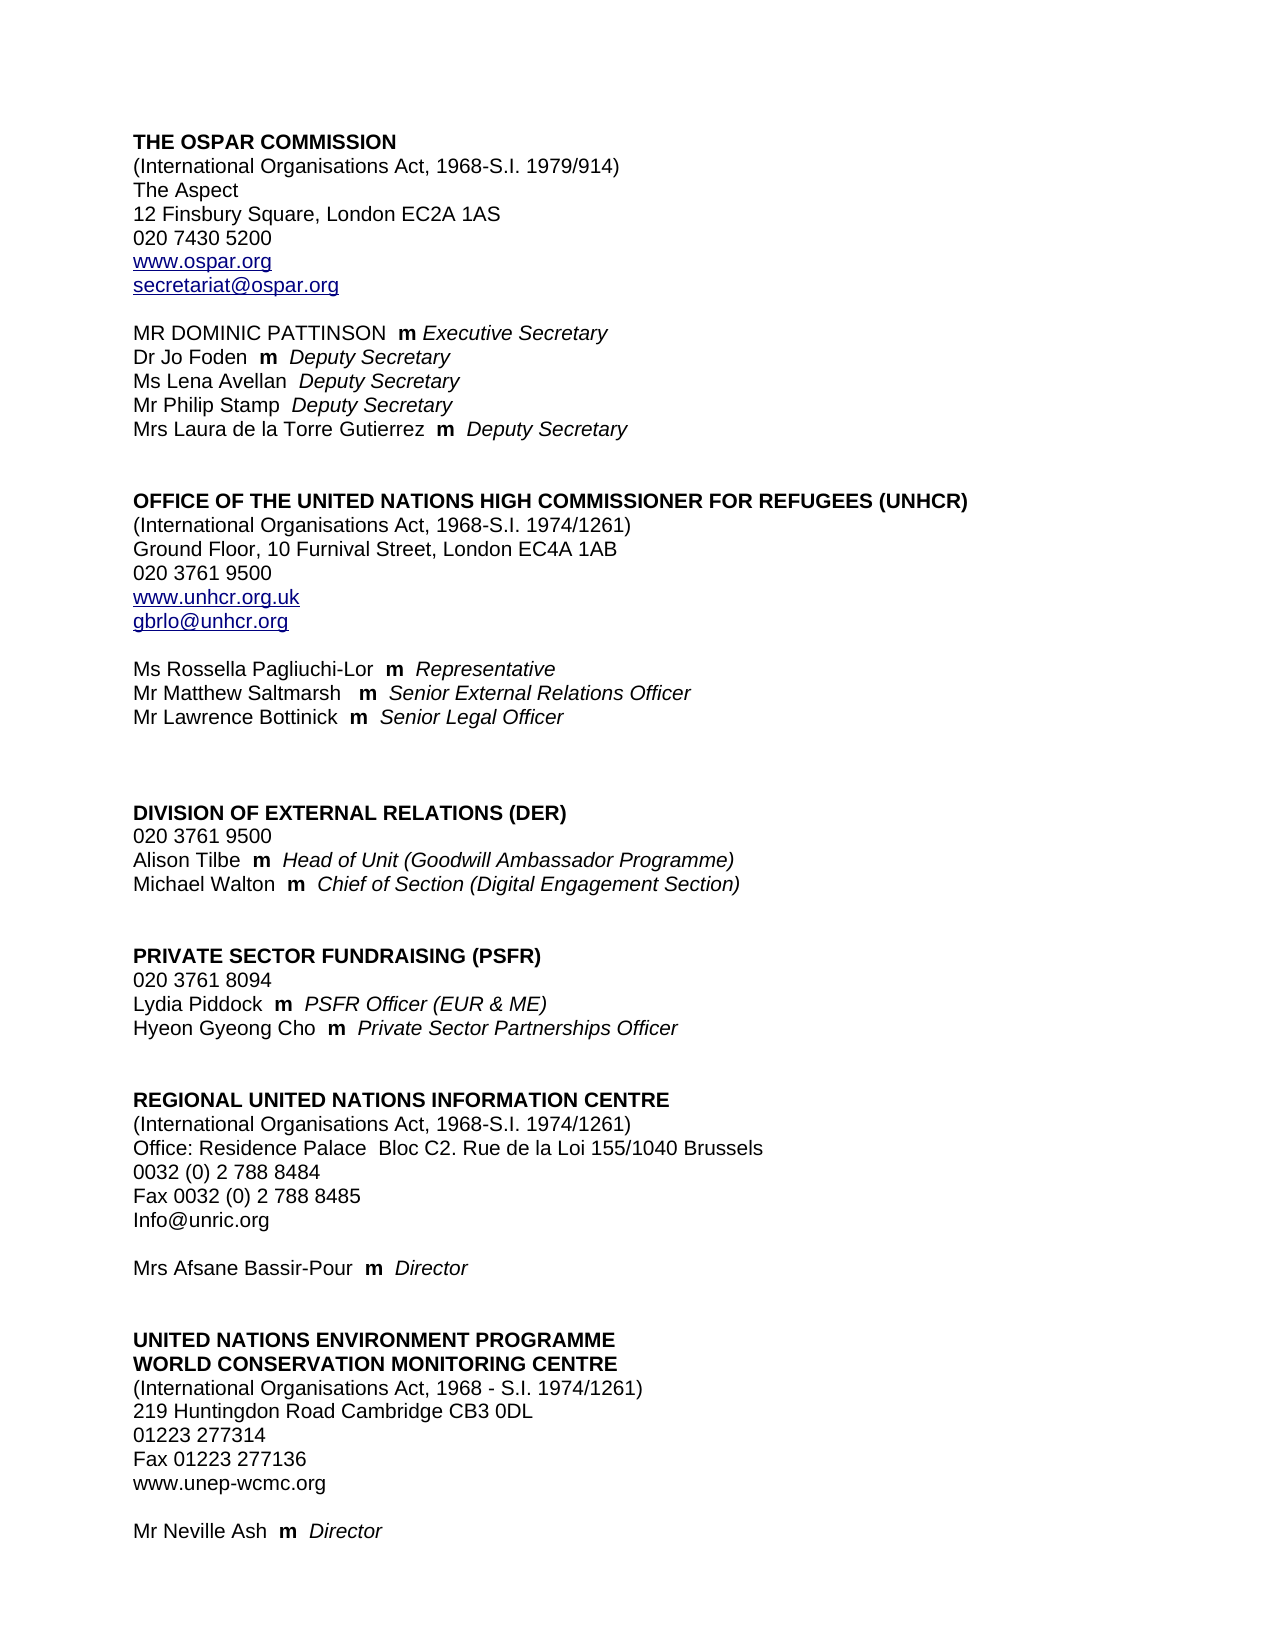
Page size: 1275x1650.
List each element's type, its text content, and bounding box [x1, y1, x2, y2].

text Mrs Laura de la Torre Gutierrez m Deputy Secretary [133, 417, 1181, 441]
text (International Organisations Act, 1968 - S.I. 1974/1261) [133, 1375, 1181, 1399]
text Mr Neville Ash m Director [133, 1519, 1181, 1543]
text Mr Lawrence Bottinick m Senior Legal Officer [133, 704, 1181, 728]
text PRIVATE SECTOR FUNDRAISING (PSFR) [133, 944, 1181, 968]
text www.unhcr.org.uk [133, 585, 1181, 609]
text REGIONAL UNITED NATIONS INFORMATION CENTRE [133, 1088, 1181, 1112]
text (International Organisations Act, 1968-S.I. 1974/1261) [133, 1112, 1181, 1136]
text 219 Huntingdon Road Cambridge CB3 0DL [133, 1399, 1181, 1423]
text The Aspect [133, 177, 1181, 201]
text Info@unric.org [133, 1208, 1181, 1232]
text Michael Walton m Chief of Section (Digital Engagement Section) [133, 872, 1181, 896]
text Fax 0032 (0) 2 788 8485 [133, 1184, 1181, 1208]
text MR DOMINIC PATTINSON m Executive Secretary [133, 321, 1181, 345]
text 020 7430 5200 [133, 225, 1181, 249]
text Hyeon Gyeong Cho m Private Sector Partnerships Officer [133, 1016, 1181, 1040]
text (International Organisations Act, 1968-S.I. 1974/1261) [133, 513, 1181, 537]
text secretariat@ospar.org [133, 273, 1181, 297]
text 020 3761 9500 [133, 824, 1181, 848]
text 0032 (0) 2 788 8484 [133, 1160, 1181, 1184]
text 12 Finsbury Square, London EC2A 1AS [133, 201, 1181, 225]
text Mr Philip Stamp Deputy Secretary [133, 393, 1181, 417]
text Lydia Piddock m PSFR Officer (EUR & ME) [133, 992, 1181, 1016]
text 020 3761 8094 [133, 968, 1181, 992]
text UNITED NATIONS ENVIRONMENT PROGRAMME [133, 1327, 1181, 1351]
subtitle THE OSPAR COMMISSION [133, 129, 1181, 153]
text Dr Jo Foden m Deputy Secretary [133, 345, 1181, 369]
text WORLD CONSERVATION MONITORING CENTRE [133, 1351, 1181, 1375]
text Ground Floor, 10 Furnival Street, London EC4A 1AB [133, 537, 1181, 561]
text www.unep-wcmc.org [133, 1471, 1181, 1495]
text (International Organisations Act, 1968-S.I. 1979/914) [133, 153, 1181, 177]
text Fax 01223 277136 [133, 1447, 1181, 1471]
text Ms Rossella Pagliuchi-Lor m Representative [133, 657, 1181, 681]
text Office: Residence Palace Bloc C2. Rue de la Loi 155/1040 Brussels [133, 1136, 1181, 1160]
text Mrs Afsane Bassir-Pour m Director [133, 1256, 1181, 1279]
text Alison Tilbe m Head of Unit (Goodwill Ambassador Programme) [133, 848, 1181, 872]
text 01223 277314 [133, 1423, 1181, 1447]
text OFFICE OF THE UNITED NATIONS HIGH COMMISSIONER FOR REFUGEES (UNHCR) [133, 489, 1181, 513]
text www.ospar.org [133, 249, 1181, 273]
text gbrlo@unhcr.org [133, 609, 1181, 633]
text Ms Lena Avellan Deputy Secretary [133, 369, 1181, 393]
text DIVISION OF EXTERNAL RELATIONS (DER) [133, 800, 1181, 824]
text 020 3761 9500 [133, 561, 1181, 585]
text Mr Matthew Saltmarsh m Senior External Relations Officer [133, 681, 1181, 704]
